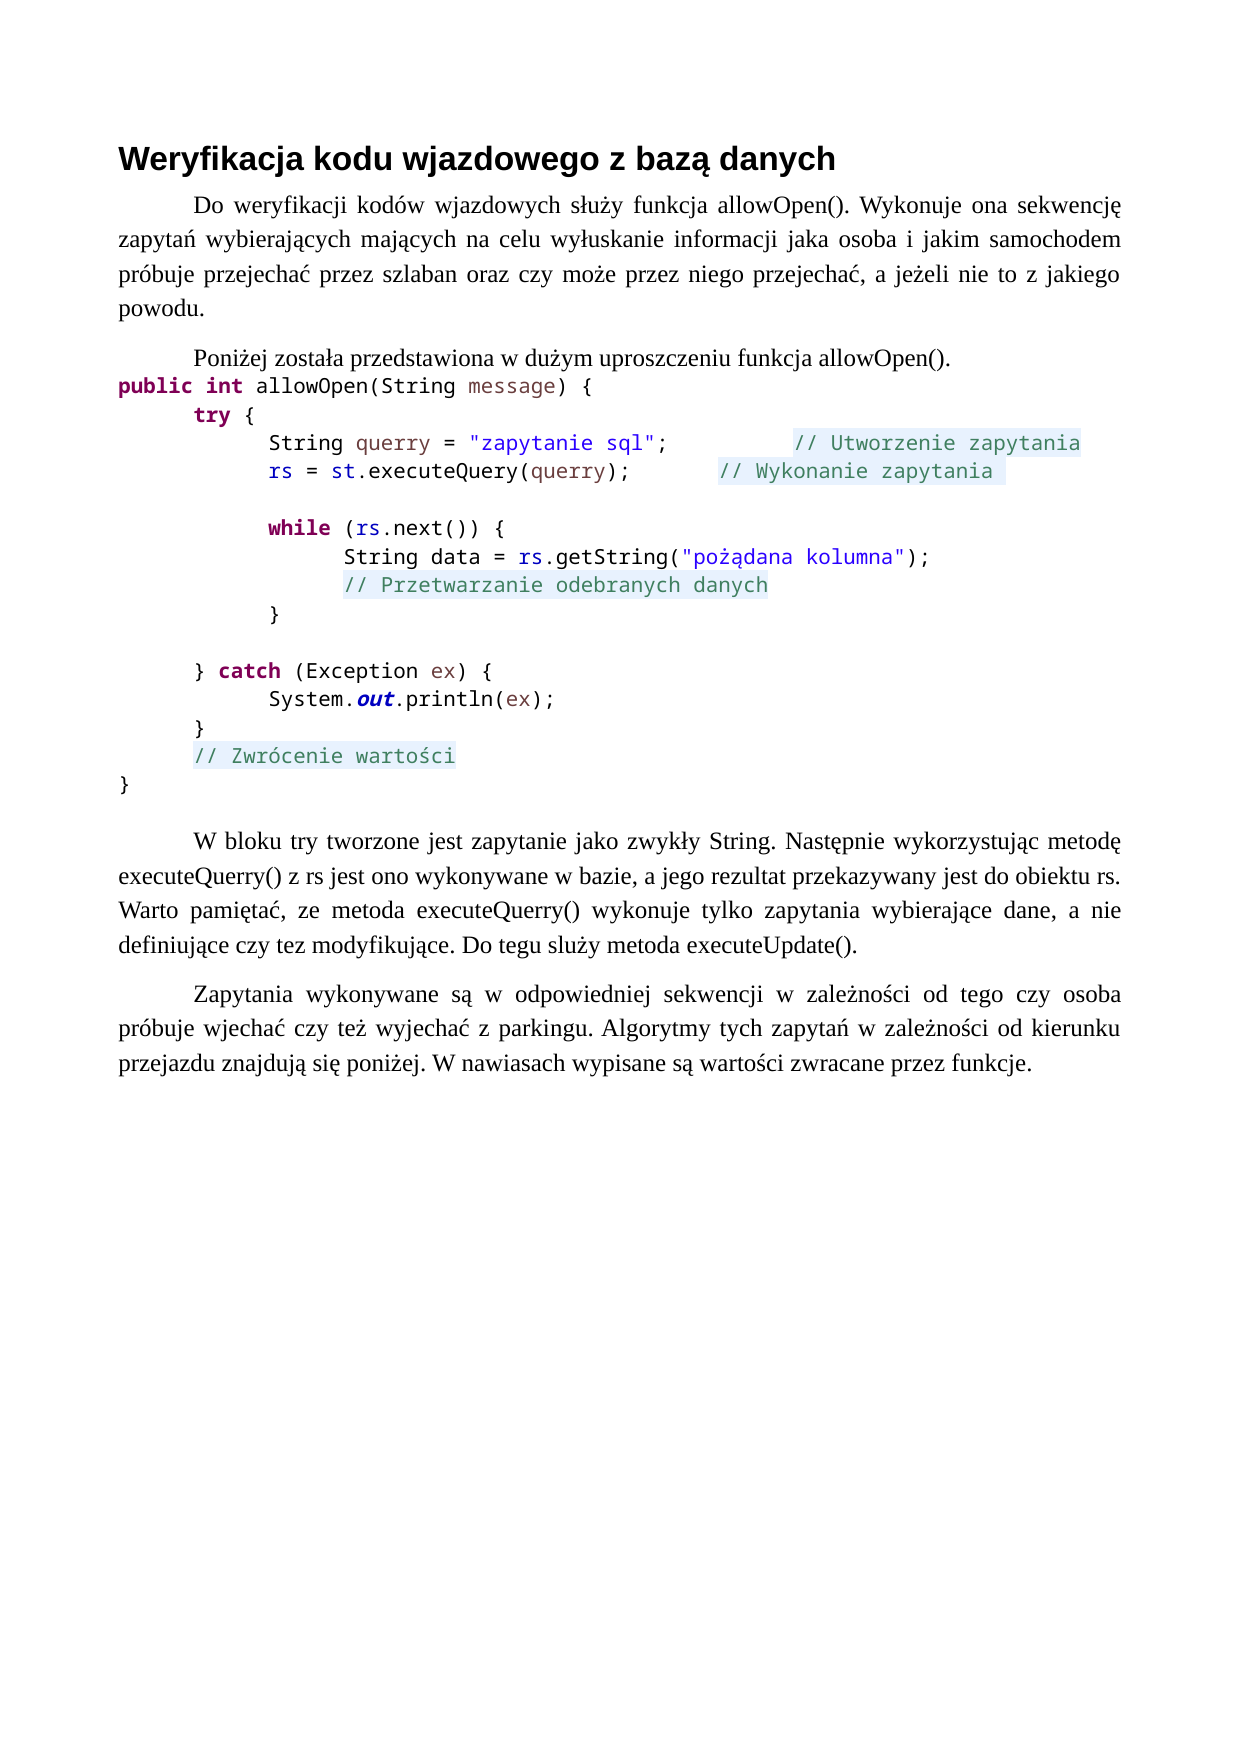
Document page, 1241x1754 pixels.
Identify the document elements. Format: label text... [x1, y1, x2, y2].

text System.out.println(ex); [118, 684, 1122, 713]
text // Zwrócenie wartości [118, 741, 1122, 769]
text Do weryfikacji kodów wjazdowych służy funkcja allowOpen(). Wykonuje ona sekwencję zapytań wybierających mających na celu wyłuskanie informacji jaka osoba i jakim samochodem próbuje przejechać przez szlaban oraz czy może przez niego przejechać, a jeżeli nie to z jakiego powodu. [118, 190, 1122, 322]
text } catch (Exception ex) { [118, 656, 1122, 684]
text } [118, 713, 1122, 741]
text Zapytania wykonywane są w odpowiedniej sekwencji w zależności od tego czy osoba próbuje wjechać czy też wyjechać z parkingu. Algorytmy tych zapytań w zależności od kierunku przejazdu znajdują się poniżej. W nawiasach wypisane są wartości zwracane przez funkcje. [118, 979, 1122, 1077]
text rs = st.executeQuery(querry); // Wykonanie zapytania [118, 457, 1122, 485]
text } [118, 599, 1122, 627]
text while (rs.next()) { [118, 513, 1122, 542]
text try { [118, 400, 1122, 428]
text String querry = "zapytanie sql"; // Utworzenie zapytania [118, 428, 1122, 457]
subtitle Weryfikacja kodu wjazdowego z bazą danych [118, 139, 1122, 178]
text String data = rs.getString("pożądana kolumna"); [118, 542, 1122, 570]
text W bloku try tworzone jest zapytanie jako zwykły String. Następnie wykorzystując metodę executeQuerry() z rs jest ono wykonywane w bazie, a jego rezultat przekazywany jest do obiektu rs. Warto pamiętać, ze metoda executeQuerry() wykonuje tylko zapytania wybierające dane, a nie definiujące czy tez modyfikujące. Do tegu sluży metoda executeUpdate(). [118, 826, 1122, 958]
text public int allowOpen(String message) { [118, 371, 1122, 400]
text } [118, 769, 1122, 798]
text // Przetwarzanie odebranych danych [118, 570, 1122, 599]
text Poniżej została przedstawiona w dużym uproszczeniu funkcja allowOpen(). [118, 343, 1122, 371]
